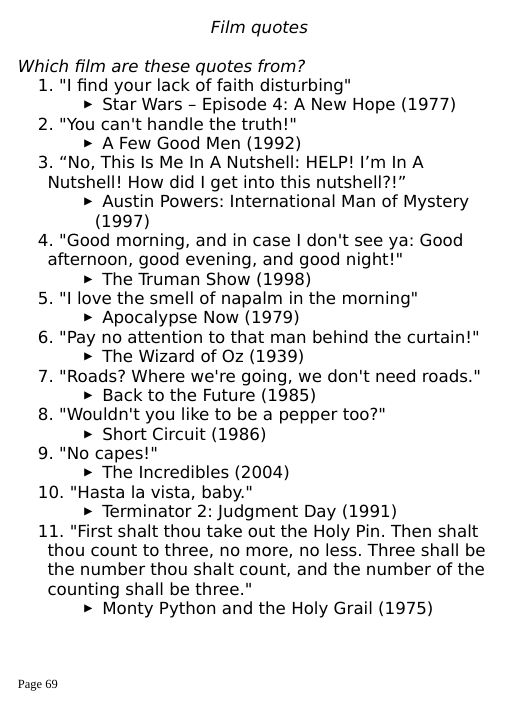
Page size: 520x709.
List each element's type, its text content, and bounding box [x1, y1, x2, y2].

list Apocalypse Now (1979) [83, 308, 502, 328]
list Monty Python and the Holy Grail (1975) [83, 599, 502, 618]
list "I love the smell of napalm in the morning" [32, 289, 502, 308]
list Back to the Future (1985) [83, 386, 502, 405]
list "You can't handle the truth!" [32, 114, 502, 134]
list "Wouldn't you like to be a pepper too?" [32, 405, 502, 424]
list The Truman Show (1998) [83, 269, 502, 289]
list "Good morning, and in case I don't see ya: Good afternoon, good evening, and good night!" [32, 231, 502, 269]
text Which film are these quotes from? [18, 56, 502, 76]
list "I find your lack of faith disturbing" [32, 76, 502, 95]
list "Pay no attention to that man behind the curtain!" [32, 328, 502, 347]
list "Roads? Where we're going, we don't need roads." [32, 366, 502, 386]
list “No, This Is Me In A Nutshell: HELP! I’m In A Nutshell! How did I get into this nutshell?!” [32, 153, 502, 192]
list "Hasta la vista, baby." [32, 483, 502, 502]
list "First shalt thou take out the Holy Pin. Then shalt thou count to three, no more, no less. Three shall be the number thou shalt count, and the number of the counting shall be three." [32, 521, 502, 599]
text Film quotes [18, 18, 502, 37]
list The Incredibles (2004) [83, 463, 502, 483]
list Terminator 2: Judgment Day (1991) [83, 502, 502, 521]
list "No capes!" [32, 444, 502, 463]
list The Wizard of Oz (1939) [83, 347, 502, 366]
list A Few Good Men (1992) [83, 134, 502, 153]
list Austin Powers: International Man of Mystery (1997) [83, 192, 502, 231]
list Short Circuit (1986) [83, 424, 502, 444]
list Star Wars – Episode 4: A New Hope (1977) [83, 95, 502, 114]
